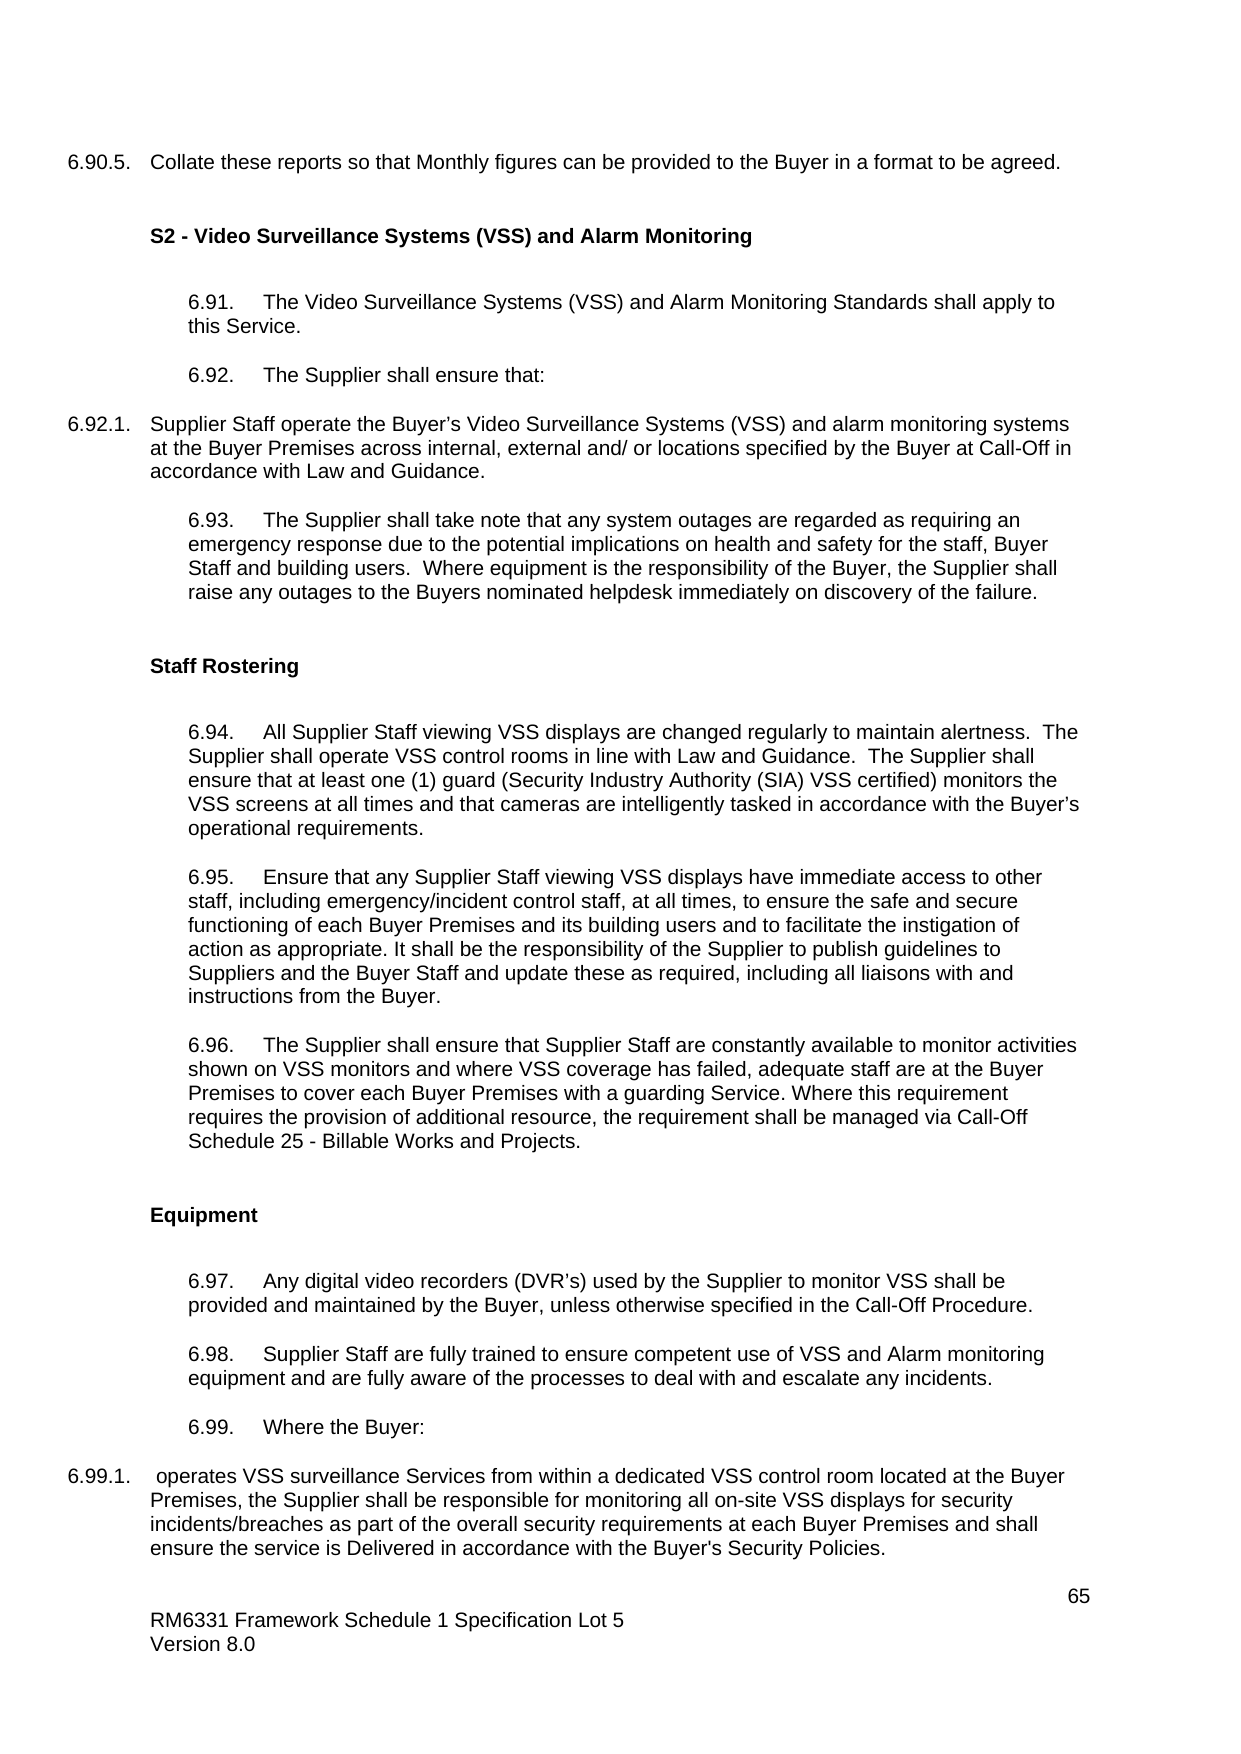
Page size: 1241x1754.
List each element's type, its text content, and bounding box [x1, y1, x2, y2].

list The Video Surveillance Systems (VSS) and Alarm Monitoring Standards shall apply to this Service. [188, 289, 1080, 337]
list The Supplier shall ensure that: [188, 362, 1080, 386]
list Supplier Staff are fully trained to ensure competent use of VSS and Alarm monitoring equipment and are fully aware of the processes to deal with and escalate any incidents. [188, 1342, 1080, 1389]
list The Supplier shall ensure that Supplier Staff are constantly available to monitor activities shown on VSS monitors and where VSS coverage has failed, adequate staff are at the Buyer Premises to cover each Buyer Premises with a guarding Service. Where this requirement requires the provision of additional resource, the requirement shall be managed via Call-Off Schedule 25 - Billable Works and Projects. [188, 1033, 1080, 1153]
list Supplier Staff operate the Buyer’s Video Surveillance Systems (VSS) and alarm monitoring systems at the Buyer Premises across internal, external and/ or locations specified by the Buyer at Call-Off in accordance with Law and Guidance. [67, 411, 1090, 483]
list Collate these reports so that Monthly figures can be provided to the Buyer in a format to be agreed. [67, 150, 1090, 174]
list Any digital video recorders (DVR’s) used by the Supplier to monitor VSS shall be provided and maintained by the Buyer, unless otherwise specified in the Call-Off Procedure. [188, 1269, 1080, 1317]
text S2 - Video Surveillance Systems (VSS) and Alarm Monitoring [150, 224, 1090, 248]
text Staff Rostering [150, 654, 1090, 678]
list All Supplier Staff viewing VSS displays are changed regularly to maintain alertness. The Supplier shall operate VSS control rooms in line with Law and Guidance. The Supplier shall ensure that at least one (1) guard (Security Industry Authority (SIA) VSS certified) monitors the VSS screens at all times and that cameras are intelligently tasked in accordance with the Buyer’s operational requirements. [188, 720, 1080, 839]
list Where the Buyer: [188, 1414, 1080, 1438]
list operates VSS surveillance Services from within a dedicated VSS control room located at the Buyer Premises, the Supplier shall be responsible for monitoring all on-site VSS displays for security incidents/breaches as part of the overall security requirements at each Buyer Premises and shall ensure the service is Delivered in accordance with the Buyer's Security Policies. [67, 1463, 1090, 1559]
list The Supplier shall take note that any system outages are regarded as requiring an emergency response due to the potential implications on health and safety for the staff, Buyer Staff and building users. Where equipment is the responsibility of the Buyer, the Supplier shall raise any outages to the Buyers nominated helpdesk immediately on discovery of the failure. [188, 508, 1080, 604]
list Ensure that any Supplier Staff viewing VSS displays have immediate access to other staff, including emergency/incident control staff, at all times, to ensure the safe and secure functioning of each Buyer Premises and its building users and to facilitate the instigation of action as appropriate. It shall be the responsibility of the Supplier to publish guidelines to Suppliers and the Buyer Staff and update these as required, including all liaisons with and instructions from the Buyer. [188, 864, 1080, 1008]
text Equipment [150, 1203, 1090, 1227]
